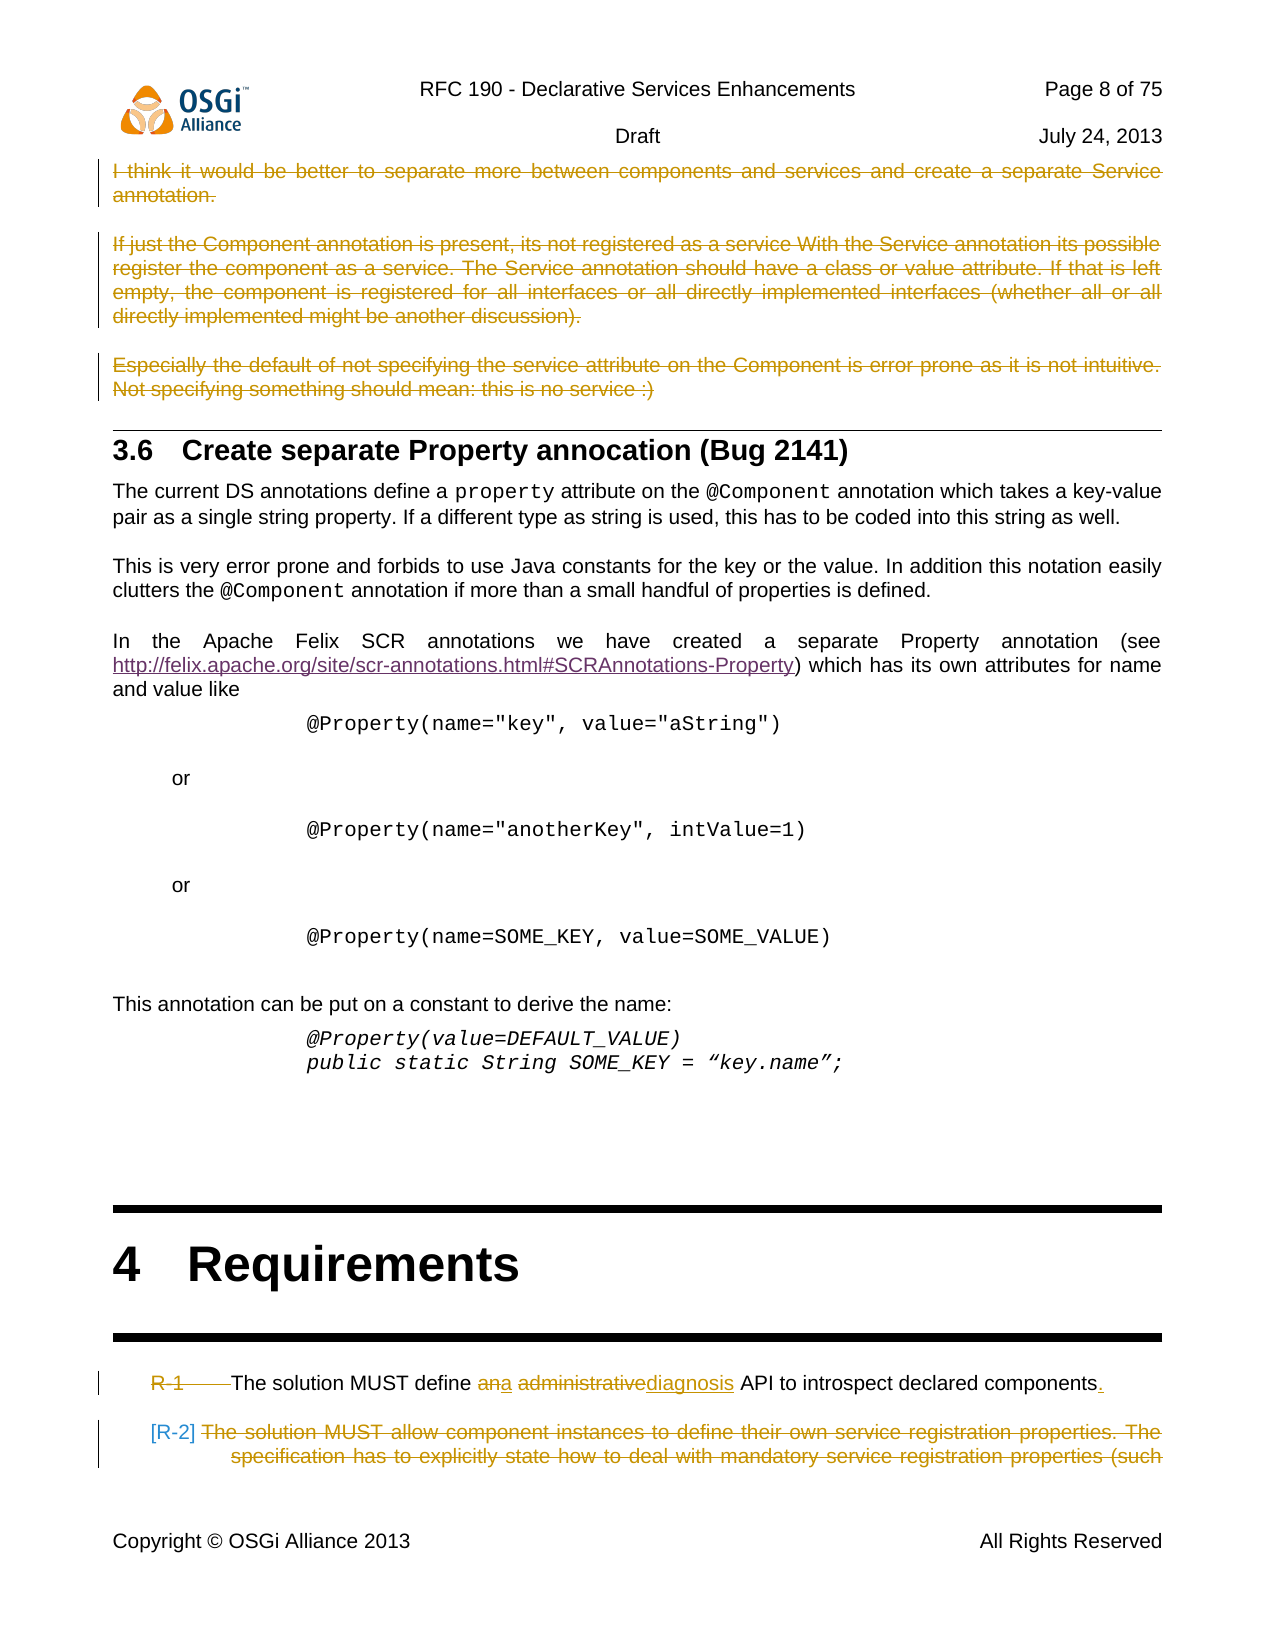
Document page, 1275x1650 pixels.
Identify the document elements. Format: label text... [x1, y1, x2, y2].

text @Property(name=SOME_KEY, value=SOME_VALUE) [172, 926, 1103, 950]
text In the Apache Felix SCR annotations we have created a separate Property annotation (see http://felix.apache.org/site/scr-annotations.html#SCRAnnotations-Property) which has its own attributes for name and value like [112, 628, 1162, 700]
text The current DS annotations define a property attribute on the @Component annotation which takes a key-value pair as a single string property. If a different type as string is used, this has to be coded into this string as well. [112, 479, 1162, 529]
text @Property(name="anotherKey", intValue=1) [172, 819, 1103, 843]
list The solution MUST define a diagnosis API to introspect declared components. [150, 1371, 1162, 1395]
text This annotation can be put on a constant to derive the name: [112, 992, 1162, 1016]
text @Property(value=DEFAULT_VALUE) public static String SOME_KEY = “key.name”; [172, 1028, 1103, 1075]
subtitle Create separate Property annocation (Bug 2141) [112, 431, 1162, 466]
text This is very error prone and forbids to use Java constants for the key or the value. In addition this notation easily clutters the @Component annotation if more than a small handful of properties is defined. [112, 554, 1162, 603]
subtitle Requirements [112, 1206, 1162, 1342]
text or [172, 873, 1103, 897]
picture [113, 78, 257, 142]
text or [172, 766, 1103, 790]
text @Property(name="key", value="aString") [172, 713, 1103, 737]
